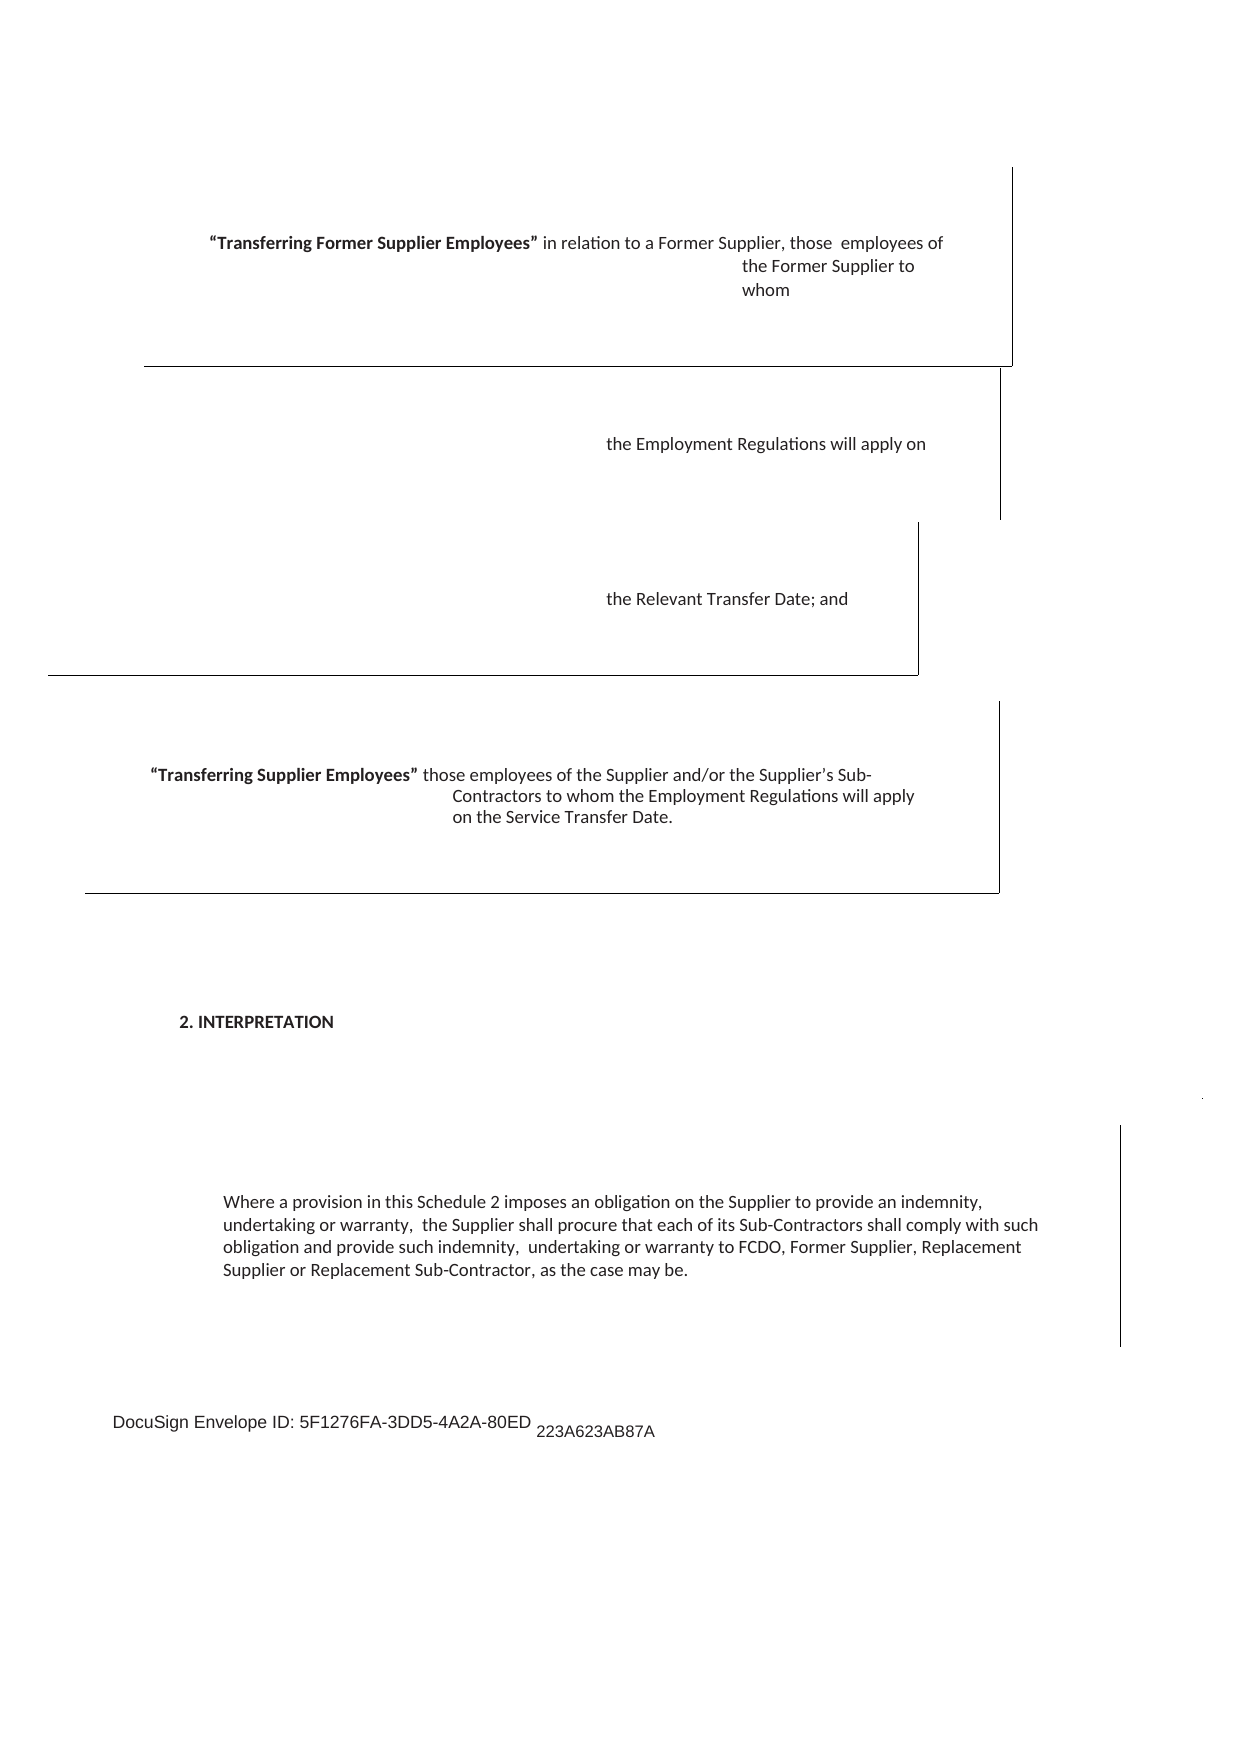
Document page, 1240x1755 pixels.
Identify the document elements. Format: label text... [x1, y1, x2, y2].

text the Relevant Transfer Date; and [49, 523, 917, 674]
text Where a provision in this Schedule 2 imposes an obligation on the Supplier to provide an indemnity, undertaking or warranty, the Supplier shall procure that each of its Sub-Contractors shall comply with such obligation and provide such indemnity, undertaking or warranty to FCDO, Former Supplier, Replacement Supplier or Replacement Sub-Contractor, as the case may be. [159, 1126, 1119, 1346]
text “Transferring Supplier Employees” those employees of the Supplier and/or the Supplier’s Sub-Contractors to whom the Employment Regulations will apply on the Service Transfer Date. [86, 701, 998, 892]
text DocuSign Envelope ID: 5F1276FA-3DD5-4A2A-80ED 223A623AB87A [49, 1348, 1202, 1508]
text the Employment Regulations will apply on [49, 368, 999, 520]
text 2. INTERPRETATION [115, 946, 1202, 1098]
text “Transferring Former Supplier Employees” in relation to a Former Supplier, those employees of the Former Supplier to whom [145, 168, 1011, 365]
